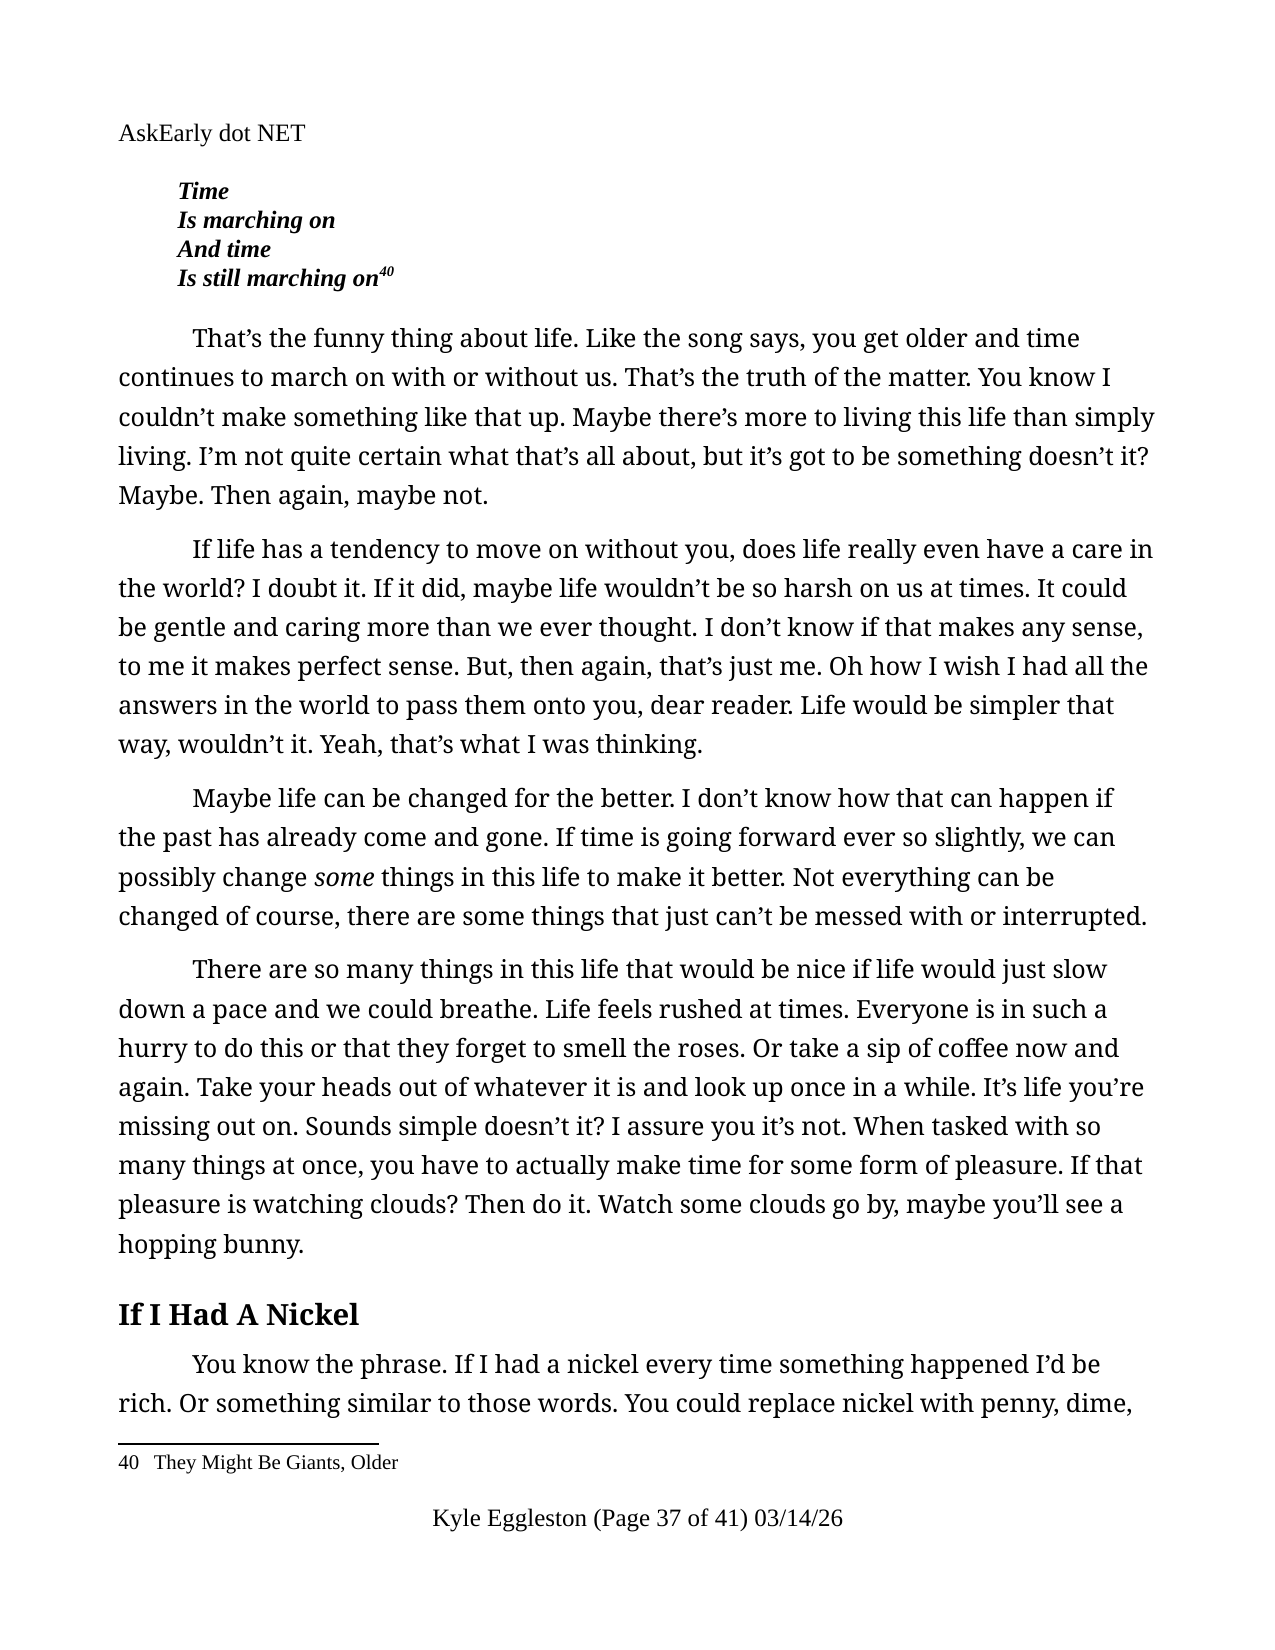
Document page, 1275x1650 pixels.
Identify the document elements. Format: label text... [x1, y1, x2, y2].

text That’s the funny thing about life. Like the song says, you get older and time continues to march on with or without us. That’s the truth of the matter. You know I couldn’t make something like that up. Maybe there’s more to living this life than simply living. I’m not quite certain what that’s all about, but it’s got to be something doesn’t it? Maybe. Then again, maybe not. [118, 321, 1157, 512]
text Maybe life can be changed for the better. I don’t know how that can happen if the past has already come and gone. If time is going forward ever so slightly, we can possibly change some things in this life to make it better. Not everything can be changed of course, there are some things that just can’t be messed with or interrupted. [118, 781, 1157, 932]
text They Might Be Giants, Older [118, 1449, 1157, 1474]
text If life has a tendency to move on without you, does life really even have a care in the world? I doubt it. If it did, maybe life wouldn’t be so harsh on us at times. It could be gentle and caring more than we ever thought. I don’t know if that makes any sense, to me it makes perfect sense. But, then again, that’s just me. Oh how I wish I had all the answers in the world to pass them onto you, dear reader. Life would be simpler that way, wouldn’t it. Yeah, that’s what I was thinking. [118, 531, 1157, 761]
text There are so many things in this life that would be nice if life would just slow down a pace and we could breathe. Life feels rushed at times. Everyone is in such a hurry to do this or that they forget to smell the roses. Or take a sip of coffee now and again. Take your heads out of whatever it is and look up once in a while. It’s life you’re missing out on. Sounds simple doesn’t it? I assure you it’s not. When tasked with so many things at once, you have to actually make time for some form of pleasure. If that pleasure is watching clouds? Then do it. Watch some clouds go by, maybe you’ll see a hopping bunny. [118, 952, 1157, 1260]
text You know the phrase. If I had a nickel every time something happened I’d be rich. Or something similar to those words. You could replace nickel with penny, dime, [118, 1347, 1157, 1420]
text Time Is marching on And time Is still marching on [177, 176, 1098, 291]
subtitle If I Had A Nickel [118, 1294, 1157, 1334]
